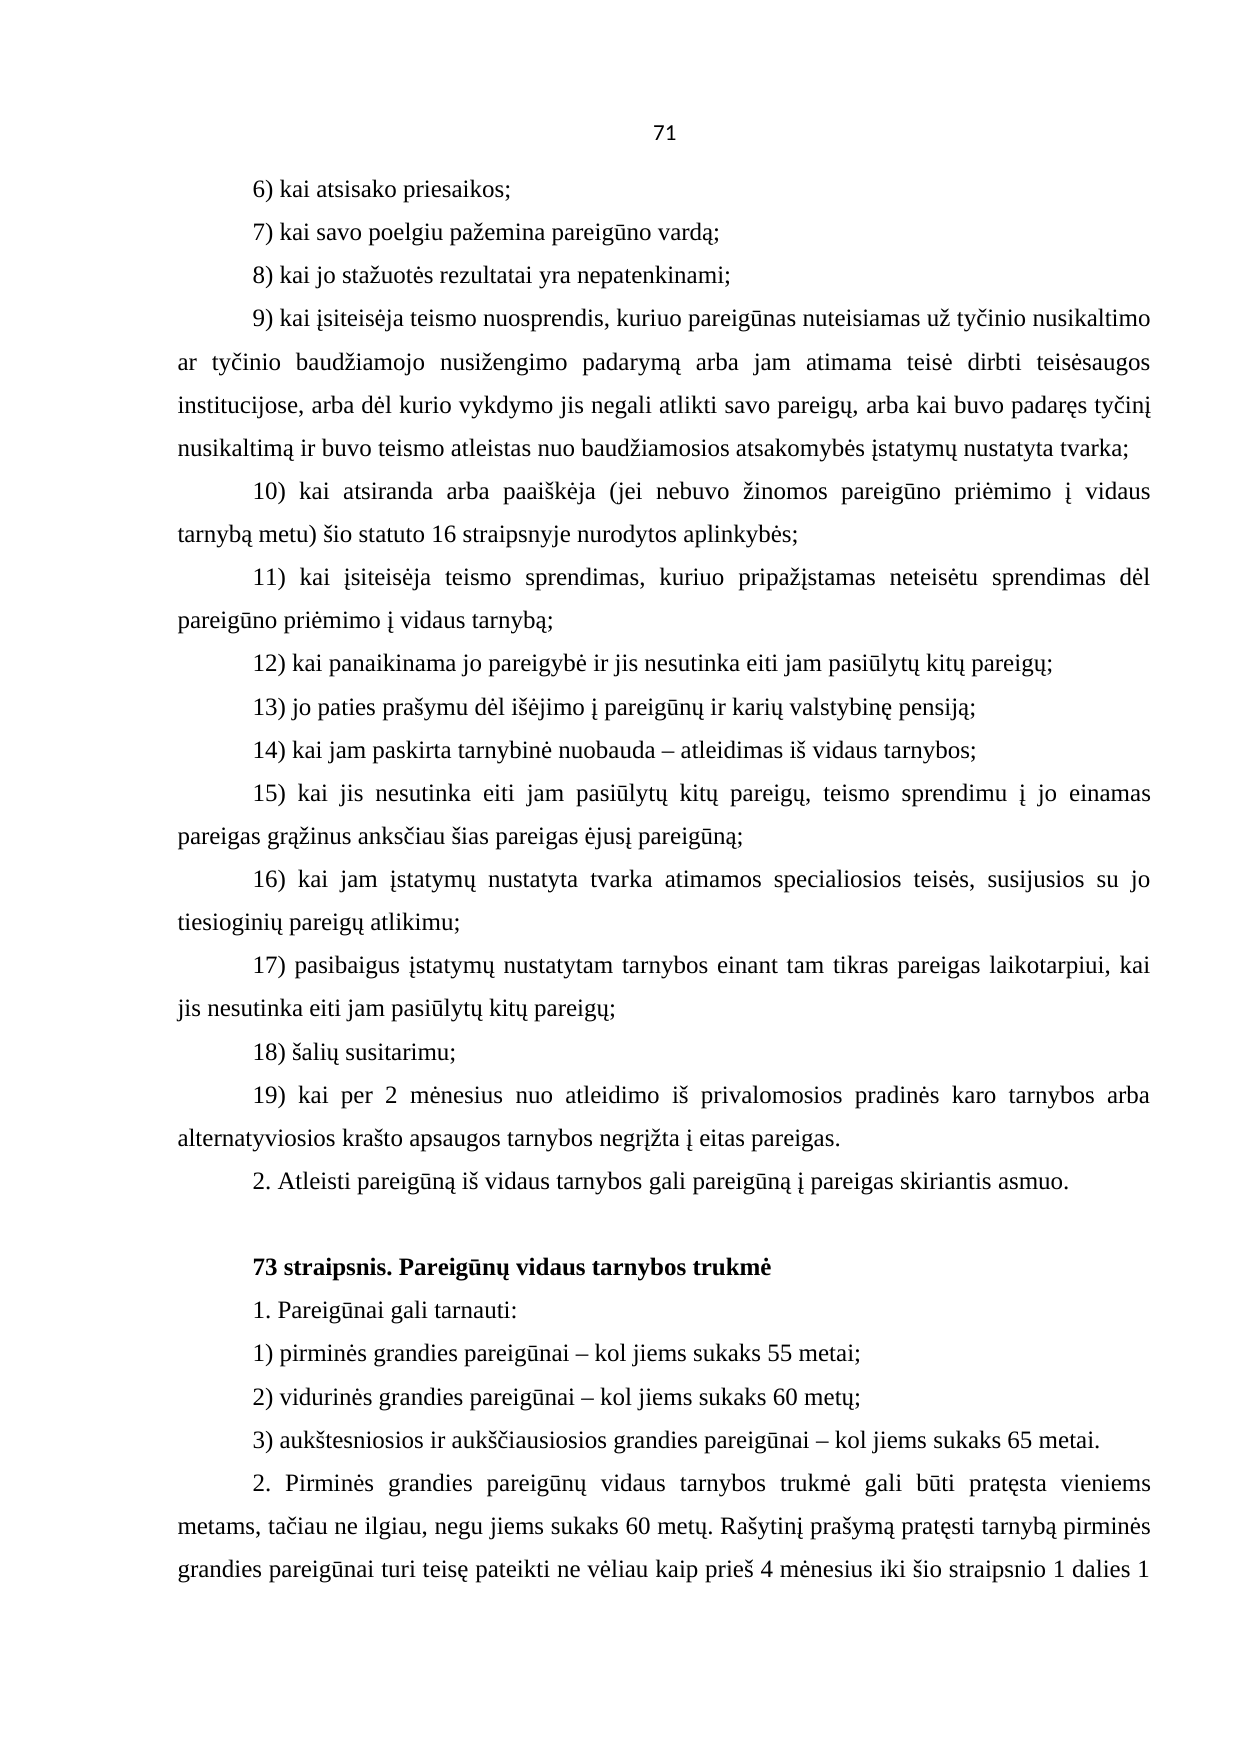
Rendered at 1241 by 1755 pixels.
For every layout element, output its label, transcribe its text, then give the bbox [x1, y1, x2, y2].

text 9) kai įsiteisėja teismo nuosprendis, kuriuo pareigūnas nuteisiamas už tyčinio nusikaltimo ar tyčinio baudžiamojo nusižengimo padarymą arba jam atimama teisė dirbti teisėsaugos institucijose, arba dėl kurio vykdymo jis negali atlikti savo pareigų, arba kai buvo padaręs tyčinį nusikaltimą ir buvo teismo atleistas nuo baudžiamosios atsakomybės įstatymų nustatyta tvarka; [177, 303, 1152, 462]
text 3) aukštesniosios ir aukščiausiosios grandies pareigūnai – kol jiems sukaks 65 metai. [177, 1425, 1152, 1453]
text 73 straipsnis. Pareigūnų vidaus tarnybos trukmė [177, 1252, 1152, 1281]
text 1) pirminės grandies pareigūnai – kol jiems sukaks 55 metai; [177, 1338, 1152, 1367]
text 2) vidurinės grandies pareigūnai – kol jiems sukaks 60 metų; [177, 1382, 1152, 1410]
text 13) jo paties prašymu dėl išėjimo į pareigūnų ir karių valstybinę pensiją; [177, 692, 1152, 720]
text 11) kai įsiteisėja teismo sprendimas, kuriuo pripažįstamas neteisėtu sprendimas dėl pareigūno priėmimo į vidaus tarnybą; [177, 562, 1152, 634]
text 2. Pirminės grandies pareigūnų vidaus tarnybos trukmė gali būti pratęsta vieniems metams, tačiau ne ilgiau, negu jiems sukaks 60 metų. Rašytinį prašymą pratęsti tarnybą pirminės grandies pareigūnai turi teisę pateikti ne vėliau kaip prieš 4 mėnesius iki šio straipsnio 1 dalies 1 [177, 1468, 1152, 1583]
text 8) kai jo stažuotės rezultatai yra nepatenkinami; [177, 260, 1152, 289]
text 7) kai savo poelgiu pažemina pareigūno vardą; [177, 217, 1152, 246]
text 17) pasibaigus įstatymų nustatytam tarnybos einant tam tikras pareigas laikotarpiui, kai jis nesutinka eiti jam pasiūlytų kitų pareigų; [177, 950, 1152, 1022]
text 19) kai per 2 mėnesius nuo atleidimo iš privalomosios pradinės karo tarnybos arba alternatyviosios krašto apsaugos tarnybos negrįžta į eitas pareigas. [177, 1080, 1152, 1152]
text 12) kai panaikinama jo pareigybė ir jis nesutinka eiti jam pasiūlytų kitų pareigų; [177, 648, 1152, 677]
text 6) kai atsisako priesaikos; [177, 174, 1152, 203]
text 2. Atleisti pareigūną iš vidaus tarnybos gali pareigūną į pareigas skiriantis asmuo. [177, 1166, 1152, 1195]
text 16) kai jam įstatymų nustatyta tvarka atimamos specialiosios teisės, susijusios su jo tiesioginių pareigų atlikimu; [177, 864, 1152, 936]
text 18) šalių susitarimu; [177, 1037, 1152, 1065]
text 15) kai jis nesutinka eiti jam pasiūlytų kitų pareigų, teismo sprendimu į jo einamas pareigas grąžinus anksčiau šias pareigas ėjusį pareigūną; [177, 778, 1152, 850]
text 10) kai atsiranda arba paaiškėja (jei nebuvo žinomos pareigūno priėmimo į vidaus tarnybą metu) šio statuto 16 straipsnyje nurodytos aplinkybės; [177, 476, 1152, 548]
text 1. Pareigūnai gali tarnauti: [177, 1295, 1152, 1324]
text 14) kai jam paskirta tarnybinė nuobauda – atleidimas iš vidaus tarnybos; [177, 735, 1152, 763]
